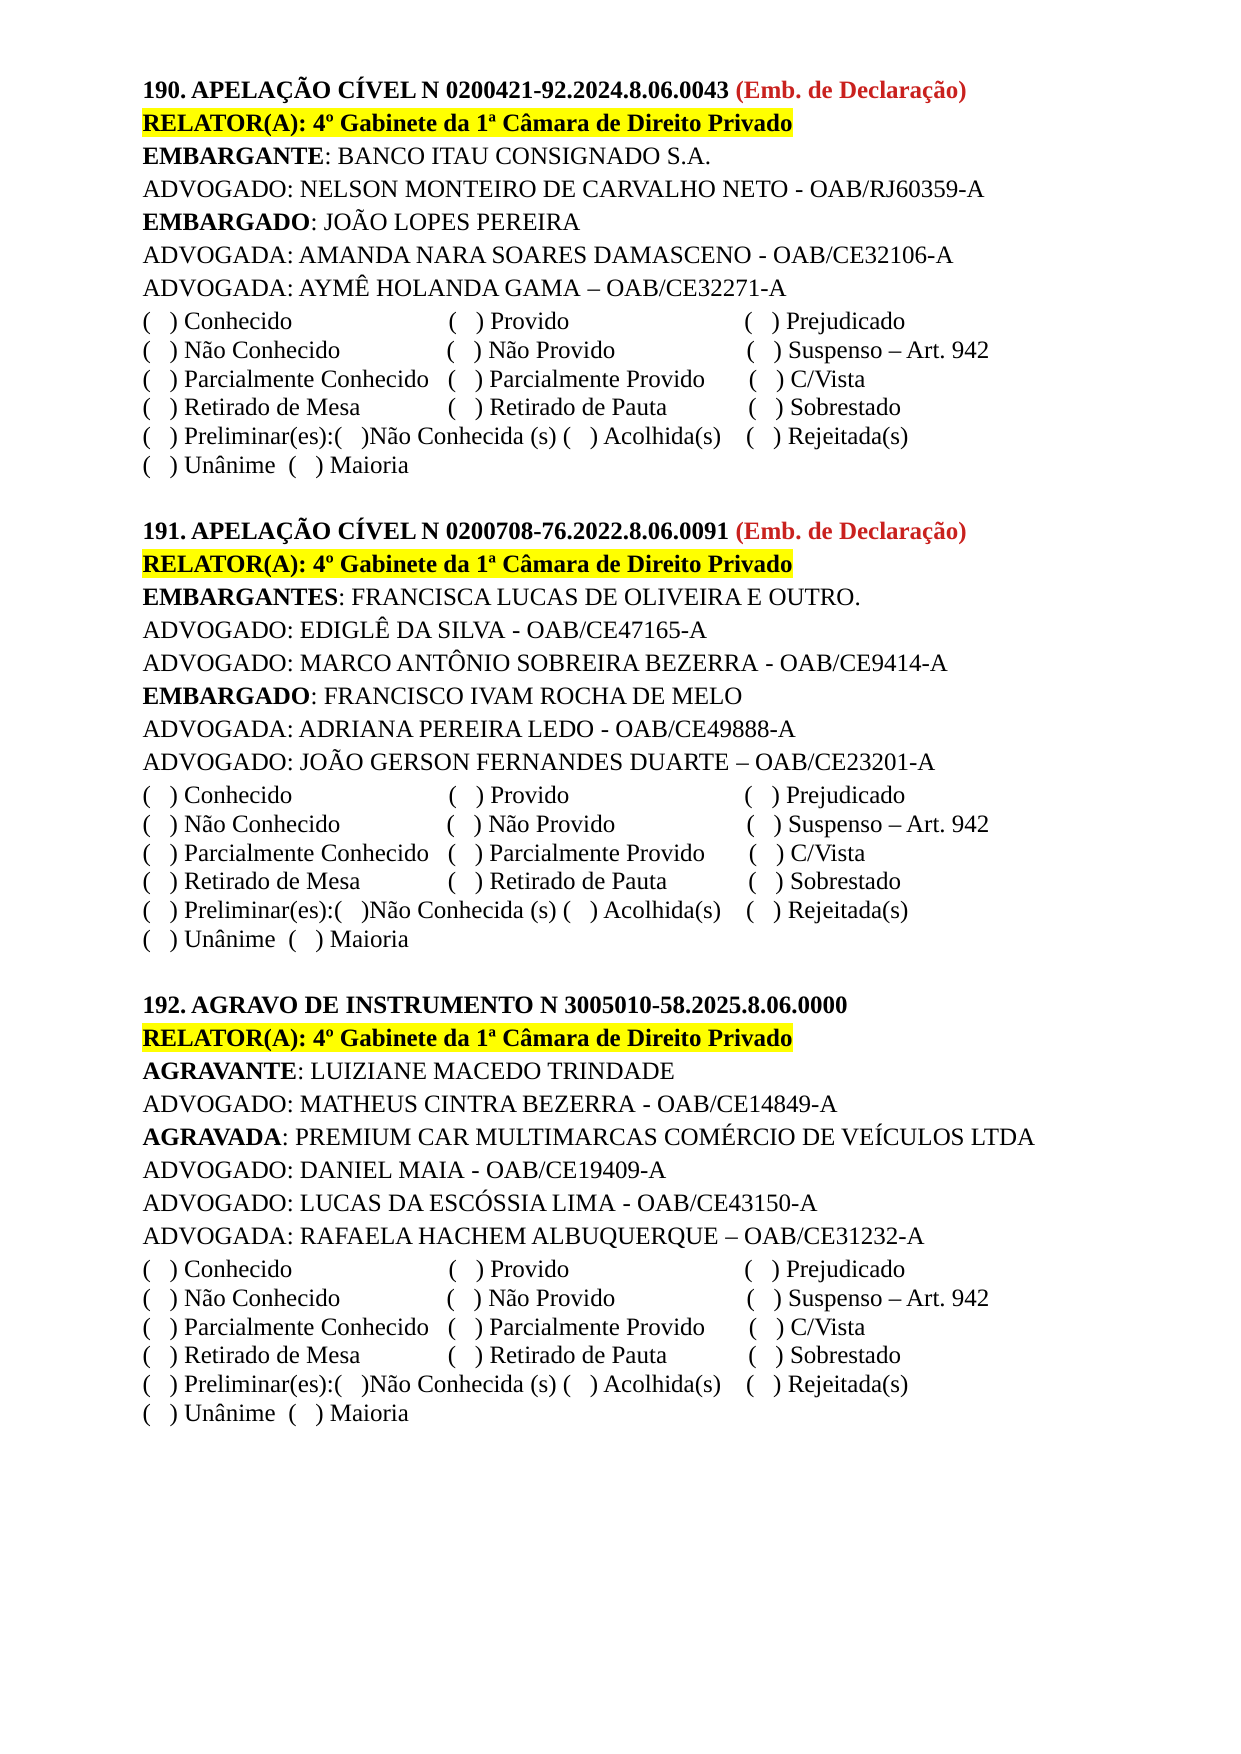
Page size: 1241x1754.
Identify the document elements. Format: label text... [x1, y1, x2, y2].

text ( ) Preliminar(es):( )Não Conhecida (s) ( ) Acolhida(s) ( ) Rejeitada(s) [142, 421, 1158, 450]
text ( ) Preliminar(es):( )Não Conhecida (s) ( ) Acolhida(s) ( ) Rejeitada(s) [142, 895, 1158, 924]
text ( ) Parcialmente Conhecido ( ) Parcialmente Provido ( ) C/Vista [142, 364, 1158, 392]
text ( ) Retirado de Mesa ( ) Retirado de Pauta ( ) Sobrestado [142, 392, 1158, 421]
text ( ) Unânime ( ) Maioria 192. AGRAVO DE INSTRUMENTO N 3005010-58.2025.8.06.0000 RELATOR(A): 4º Gabinete da 1ª Câmara de Direito Privado AGRAVANTE: LUIZIANE MACEDO TRINDADE ADVOGADO: MATHEUS CINTRA BEZERRA - OAB/CE14849-A AGRAVADA: PREMIUM CAR MULTIMARCAS COMÉRCIO DE VEÍCULOS LTDA ADVOGADO: DANIEL MAIA - OAB/CE19409-A ADVOGADO: LUCAS DA ESCÓSSIA LIMA - OAB/CE43150-A ADVOGADA: RAFAELA HACHEM ALBUQUERQUE – OAB/CE31232-A [142, 924, 1141, 1250]
text ( ) Parcialmente Conhecido ( ) Parcialmente Provido ( ) C/Vista [142, 1312, 1158, 1340]
text ( ) Unânime ( ) Maioria 191. APELAÇÃO CÍVEL N 0200708-76.2022.8.06.0091 (Emb. de Declaração) RELATOR(A): 4º Gabinete da 1ª Câmara de Direito Privado EMBARGANTES: FRANCISCA LUCAS DE OLIVEIRA E OUTRO. ADVOGADO: EDIGLÊ DA SILVA - OAB/CE47165-A ADVOGADO: MARCO ANTÔNIO SOBREIRA BEZERRA - OAB/CE9414-A EMBARGADO: FRANCISCO IVAM ROCHA DE MELO ADVOGADA: ADRIANA PEREIRA LEDO - OAB/CE49888-A ADVOGADO: JOÃO GERSON FERNANDES DUARTE – OAB/CE23201-A [142, 450, 1141, 776]
text 190. APELAÇÃO CÍVEL N 0200421-92.2024.8.06.0043 (Emb. de Declaração) RELATOR(A): 4º Gabinete da 1ª Câmara de Direito Privado EMBARGANTE: BANCO ITAU CONSIGNADO S.A. ADVOGADO: NELSON MONTEIRO DE CARVALHO NETO - OAB/RJ60359-A EMBARGADO: JOÃO LOPES PEREIRA ADVOGADA: AMANDA NARA SOARES DAMASCENO - OAB/CE32106-A ADVOGADA: AYMÊ HOLANDA GAMA – OAB/CE32271-A [142, 75, 1141, 302]
text ( ) Conhecido ( ) Provido ( ) Prejudicado [142, 306, 1141, 335]
text ( ) Não Conhecido ( ) Não Provido ( ) Suspenso – Art. 942 [142, 1283, 1158, 1312]
text ( ) Conhecido ( ) Provido ( ) Prejudicado [142, 780, 1141, 809]
text ( ) Retirado de Mesa ( ) Retirado de Pauta ( ) Sobrestado [142, 1340, 1158, 1369]
text ( ) Não Conhecido ( ) Não Provido ( ) Suspenso – Art. 942 [142, 809, 1158, 838]
text ( ) Unânime ( ) Maioria [142, 1398, 1141, 1493]
text ( ) Conhecido ( ) Provido ( ) Prejudicado [142, 1254, 1141, 1283]
text ( ) Retirado de Mesa ( ) Retirado de Pauta ( ) Sobrestado [142, 866, 1158, 895]
text ( ) Parcialmente Conhecido ( ) Parcialmente Provido ( ) C/Vista [142, 838, 1158, 866]
text ( ) Preliminar(es):( )Não Conhecida (s) ( ) Acolhida(s) ( ) Rejeitada(s) [142, 1369, 1158, 1398]
text ( ) Não Conhecido ( ) Não Provido ( ) Suspenso – Art. 942 [142, 335, 1158, 364]
